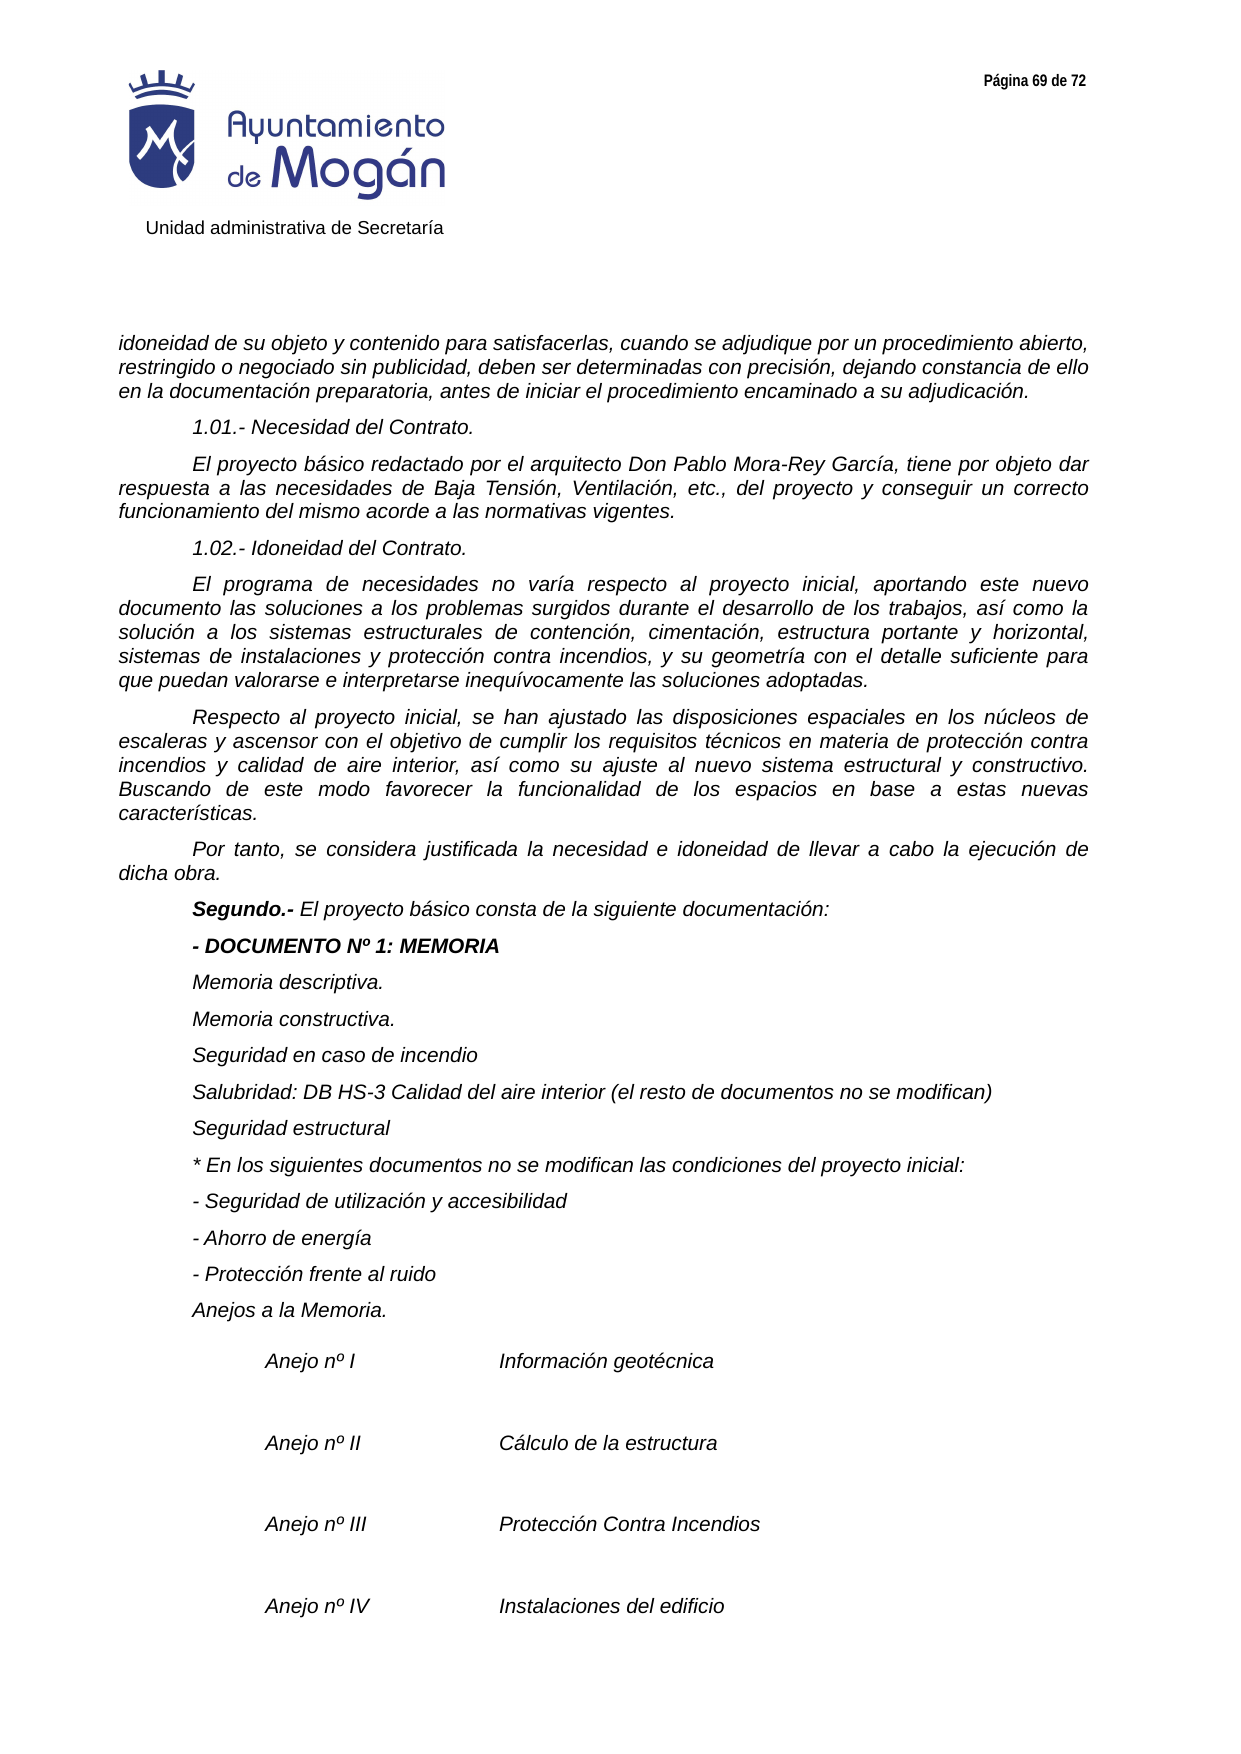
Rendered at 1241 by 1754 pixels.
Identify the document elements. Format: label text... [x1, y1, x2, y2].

table_cell Cálculo de la estructura [411, 1416, 1152, 1498]
picture [128, 70, 445, 206]
table_header Anejo nº I [177, 1335, 411, 1416]
text Seguridad estructural [118, 1116, 1092, 1140]
text Por tanto, se considera justificada la necesidad e idoneidad de llevar a cabo la ejecución de dicha obra. [118, 837, 1092, 885]
text 1.02.- Idoneidad del Contrato. [118, 536, 1092, 560]
table_header Información geotécnica [411, 1335, 1152, 1416]
text El proyecto básico redactado por el arquitecto Don Pablo Mora-Rey García, tiene por objeto dar respuesta a las necesidades de Baja Tensión, Ventilación, etc., del proyecto y conseguir un correcto funcionamiento del mismo acorde a las normativas vigentes. [118, 451, 1092, 523]
text - Protección frente al ruido [118, 1262, 1092, 1286]
text - Seguridad de utilización y accesibilidad [118, 1189, 1092, 1213]
table_cell Protección Contra Incendios [411, 1498, 1152, 1579]
text - Ahorro de energía [118, 1225, 1092, 1249]
table_cell Anejo nº II [177, 1416, 411, 1498]
table_cell Anejo nº III [177, 1498, 411, 1579]
text Seguridad en caso de incendio [118, 1043, 1092, 1067]
table_cell Anejo nº IV [177, 1579, 411, 1661]
text Segundo.- El proyecto básico consta de la siguiente documentación: [118, 897, 1092, 921]
text Memoria constructiva. [118, 1007, 1092, 1031]
text * En los siguientes documentos no se modifican las condiciones del proyecto inicial: [118, 1152, 1092, 1176]
text 1.01.- Necesidad del Contrato. [118, 415, 1092, 439]
text Memoria descriptiva. [118, 970, 1092, 994]
text Respecto al proyecto inicial, se han ajustado las disposiciones espaciales en los núcleos de escaleras y ascensor con el objetivo de cumplir los requisitos técnicos en materia de protección contra incendios y calidad de aire interior, así como su ajuste al nuevo sistema estructural y constructivo. Buscando de este modo favorecer la funcionalidad de los espacios en base a estas nuevas características. [118, 704, 1092, 824]
table_cell Instalaciones del edificio [411, 1579, 1152, 1661]
text El programa de necesidades no varía respecto al proyecto inicial, aportando este nuevo documento las soluciones a los problemas surgidos durante el desarrollo de los trabajos, así como la solución a los sistemas estructurales de contención, cimentación, estructura portante y horizontal, sistemas de instalaciones y protección contra incendios, y su geometría con el detalle suficiente para que puedan valorarse e interpretarse inequívocamente las soluciones adoptadas. [118, 572, 1092, 692]
text idoneidad de su objeto y contenido para satisfacerlas, cuando se adjudique por un procedimiento abierto, restringido o negociado sin publicidad, deben ser determinadas con precisión, dejando constancia de ello en la documentación preparatoria, antes de iniciar el procedimiento encaminado a su adjudicación. [118, 331, 1092, 402]
text Anejos a la Memoria. [118, 1298, 1092, 1322]
text - DOCUMENTO Nº 1: MEMORIA [118, 934, 1092, 958]
text Salubridad: DB HS-3 Calidad del aire interior (el resto de documentos no se modifican) [118, 1079, 1092, 1103]
